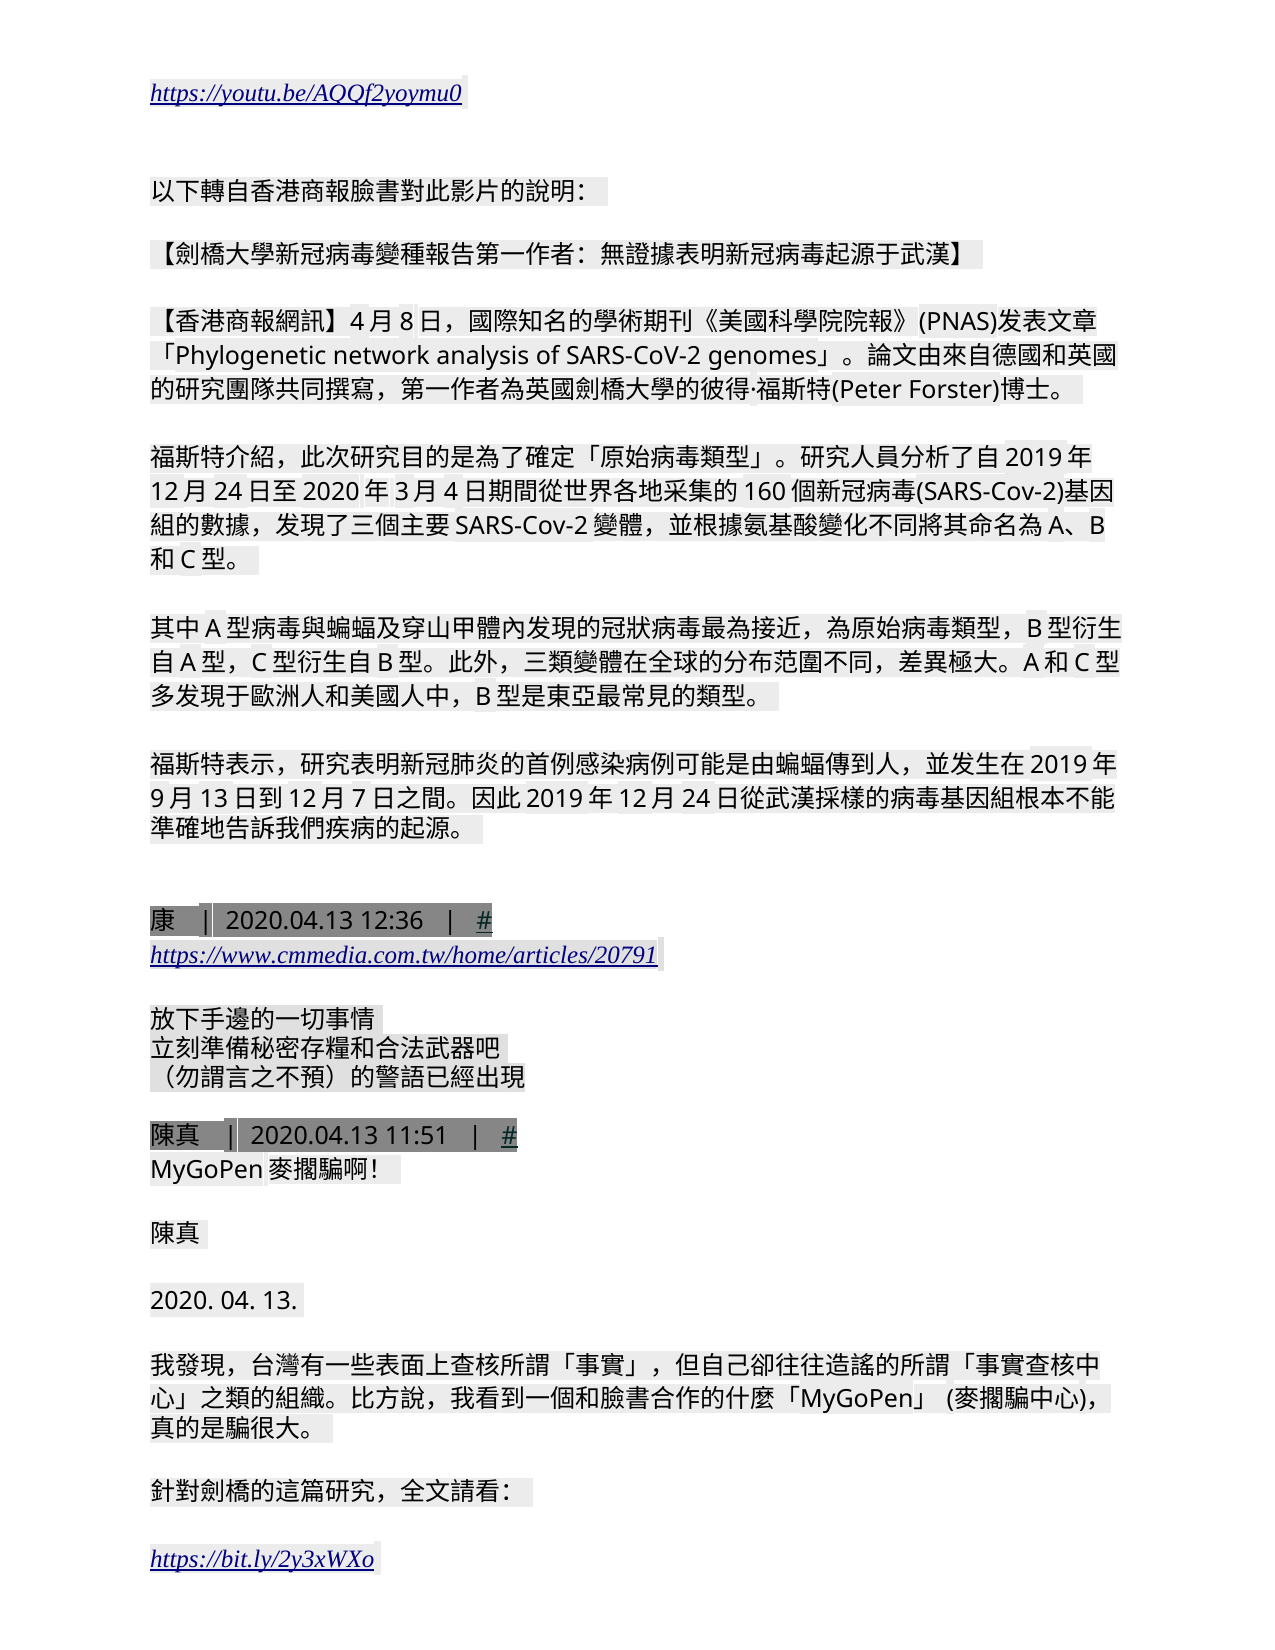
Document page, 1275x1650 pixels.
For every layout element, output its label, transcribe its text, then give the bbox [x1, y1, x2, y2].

text https://youtu.be/AQQf2yoymu0 以下轉自香港商報臉書對此影片的說明： 【劍橋大學新冠病毒變種報告第一作者：無證據表明新冠病毒起源于武漢】 【香港商報網訊】4月8日，國際知名的學術期刊《美國科學院院報》(PNAS)发表文章「Phylogenetic network analysis of SARS-CoV-2 genomes」。論文由來自德國和英國的研究團隊共同撰寫，第一作者為英國劍橋大學的彼得·福斯特(Peter Forster)博士。 福斯特介紹，此次研究目的是為了確定「原始病毒類型」。研究人員分析了自2019年12月24日至2020年3月4日期間從世界各地采集的160個新冠病毒(SARS-Cov-2)基因組的數據，发現了三個主要SARS-Cov-2變體，並根據氨基酸變化不同將其命名為A、B和C型。 其中A型病毒與蝙蝠及穿山甲體內发現的冠狀病毒最為接近，為原始病毒類型，B型衍生自A型，C型衍生自B型。此外，三類變體在全球的分布范圍不同，差異極大。A和C型多发現于歐洲人和美國人中，B型是東亞最常見的類型。 福斯特表示，研究表明新冠肺炎的首例感染病例可能是由蝙蝠傳到人，並发生在2019年9月13日到12月7日之間。因此2019年12月24日從武漢採樣的病毒基因組根本不能準確地告訴我們疾病的起源。 [150, 75, 1125, 878]
text https://www.cmmedia.com.tw/home/articles/20791 放下手邊的一切事情 立刻準備秘密存糧和合法武器吧 （勿謂言之不預）的警語已經出現 [150, 937, 1125, 1092]
text MyGoPen麥擱騙啊！ 陳真 2020. 04. 13. 我發現，台灣有一些表面上查核所謂「事實」，但自己卻往往造謠的所謂「事實查核中心」之類的組織。比方說，我看到一個和臉書合作的什麼「MyGoPen」 (麥擱騙中心)，真的是騙很大。 針對劍橋的這篇研究，全文請看： https://bit.ly/2y3xWXo [150, 1152, 1125, 1575]
text 康 | 2020.04.13 12:36 | # [150, 903, 1125, 937]
text 陳真 | 2020.04.13 11:51 | # [150, 1117, 1125, 1152]
